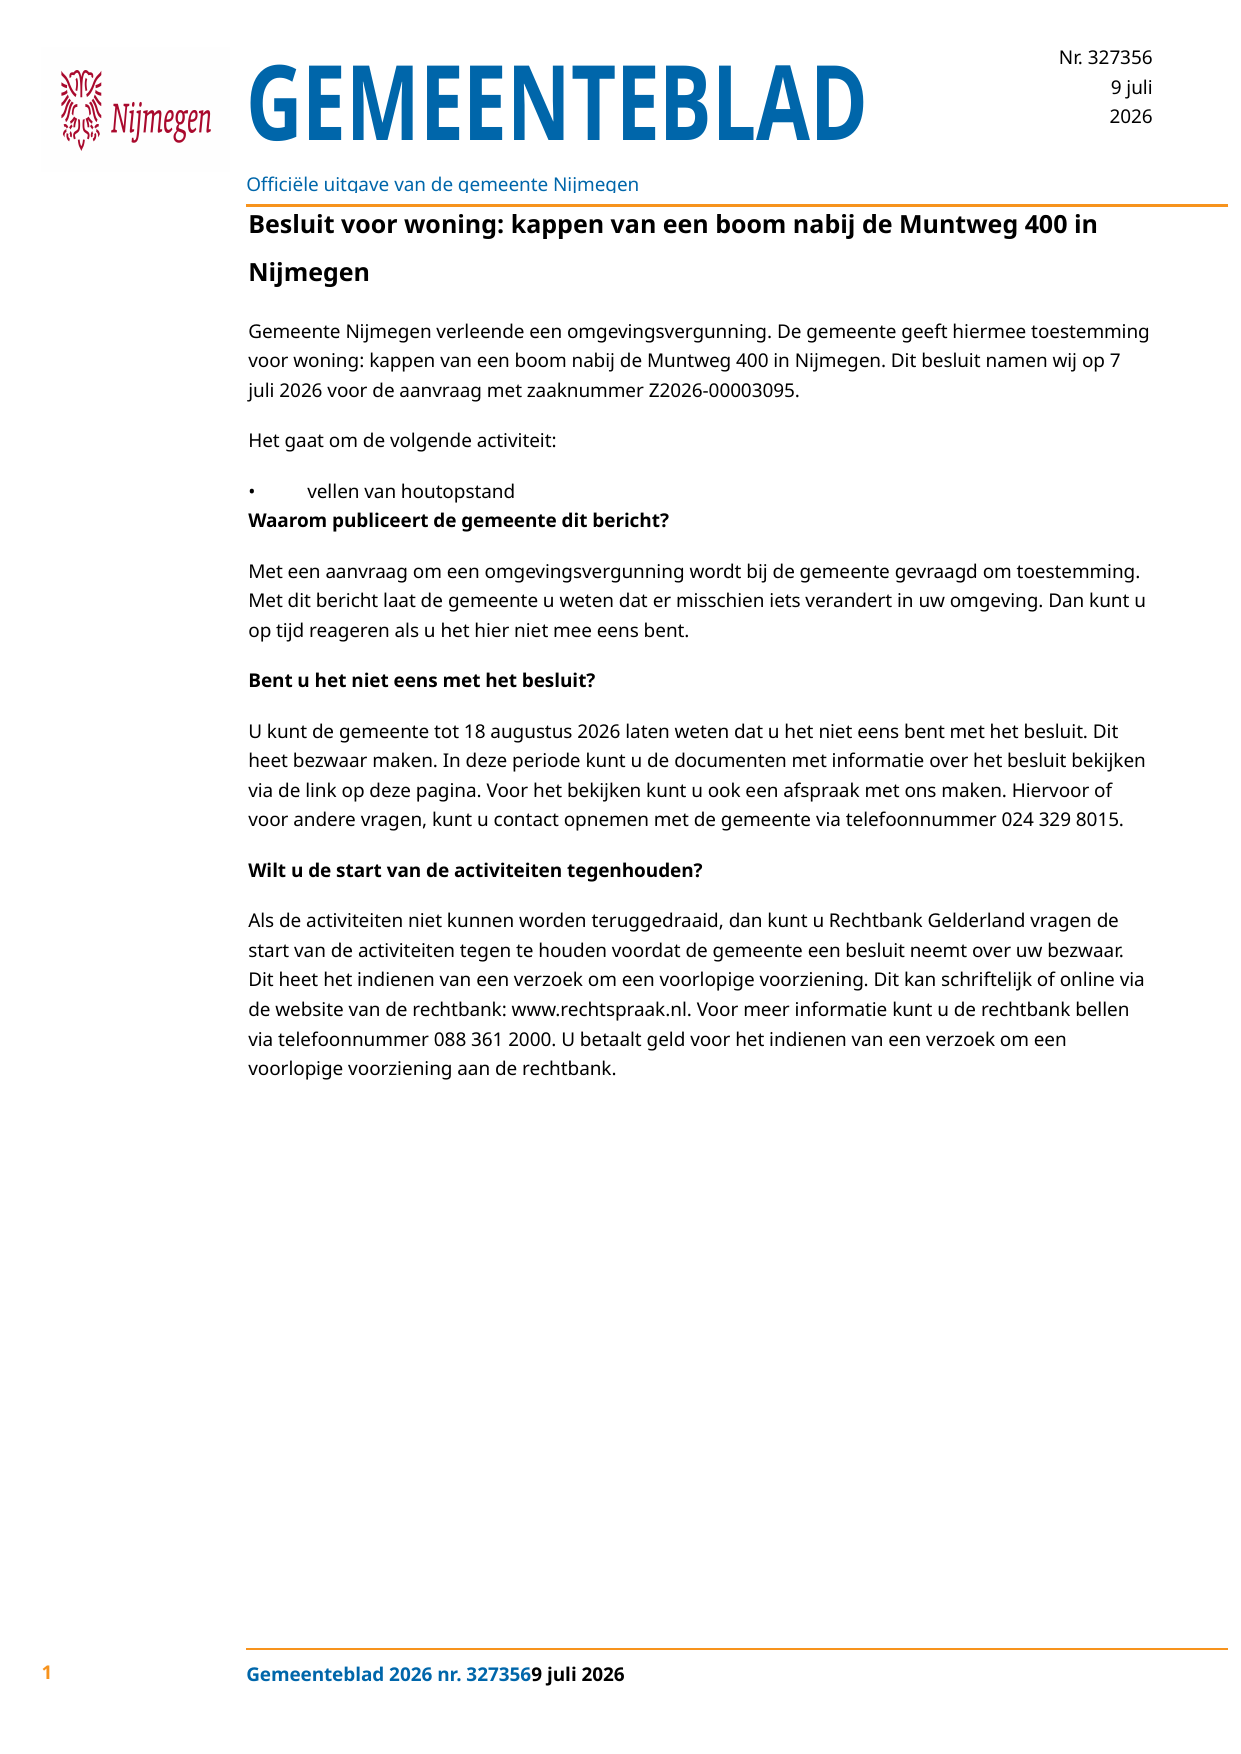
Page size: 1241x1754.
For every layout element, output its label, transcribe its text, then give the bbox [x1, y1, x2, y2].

text Waarom publiceert de gemeente dit bericht? [248, 507, 1152, 533]
text U kunt de gemeente tot 18 augustus 2026 laten weten dat u het niet eens bent met het besluit. Dit heet bezwaar maken. In deze periode kunt u de documenten met informatie over het besluit bekijken via de link op deze pagina. Voor het bekijken kunt u ook een afspraak met ons maken. Hiervoor of voor andere vragen, kunt u contact opnemen met de gemeente via telefoonnummer 024 329 8015. [248, 718, 1152, 832]
list vellen van houtopstand [248, 478, 1152, 504]
text Het gaat om de volgende activiteit: [248, 427, 1152, 453]
picture [41, 47, 231, 172]
text Met een aanvraag om een omgevingsvergunning wordt bij de gemeente gevraagd om toestemming. Met dit bericht laat de gemeente u weten dat er misschien iets verandert in uw omgeving. Dan kunt u op tijd reageren als u het hier niet mee eens bent. [248, 558, 1152, 643]
text Als de activiteiten niet kunnen worden teruggedraaid, dan kunt u Rechtbank Gelderland vragen de start van de activiteiten tegen te houden voordat de gemeente een besluit neemt over uw bezwaar. Dit heet het indienen van een verzoek om een voorlopige voorziening. Dit kan schriftelijk of online via de website van de rechtbank: www.rechtspraak.nl. Voor meer informatie kunt u de rechtbank bellen via telefoonnummer 088 361 2000. U betaalt geld voor het indienen van een verzoek om een voorlopige voorziening aan de rechtbank. [248, 907, 1152, 1081]
text Wilt u de start van de activiteiten tegenhouden? [248, 857, 1152, 883]
text Bent u het niet eens met het besluit? [248, 667, 1152, 693]
text Besluit voor woning: kappen van een boom nabij de Muntweg 400 in Nijmegen [248, 207, 1152, 288]
text Gemeente Nijmegen verleende een omgevingsvergunning. De gemeente geeft hiermee toestemming voor woning: kappen van een boom nabij de Muntweg 400 in Nijmegen. Dit besluit namen wij op 7 juli 2026 voor de aanvraag met zaaknummer Z2026-00003095. [248, 318, 1152, 403]
